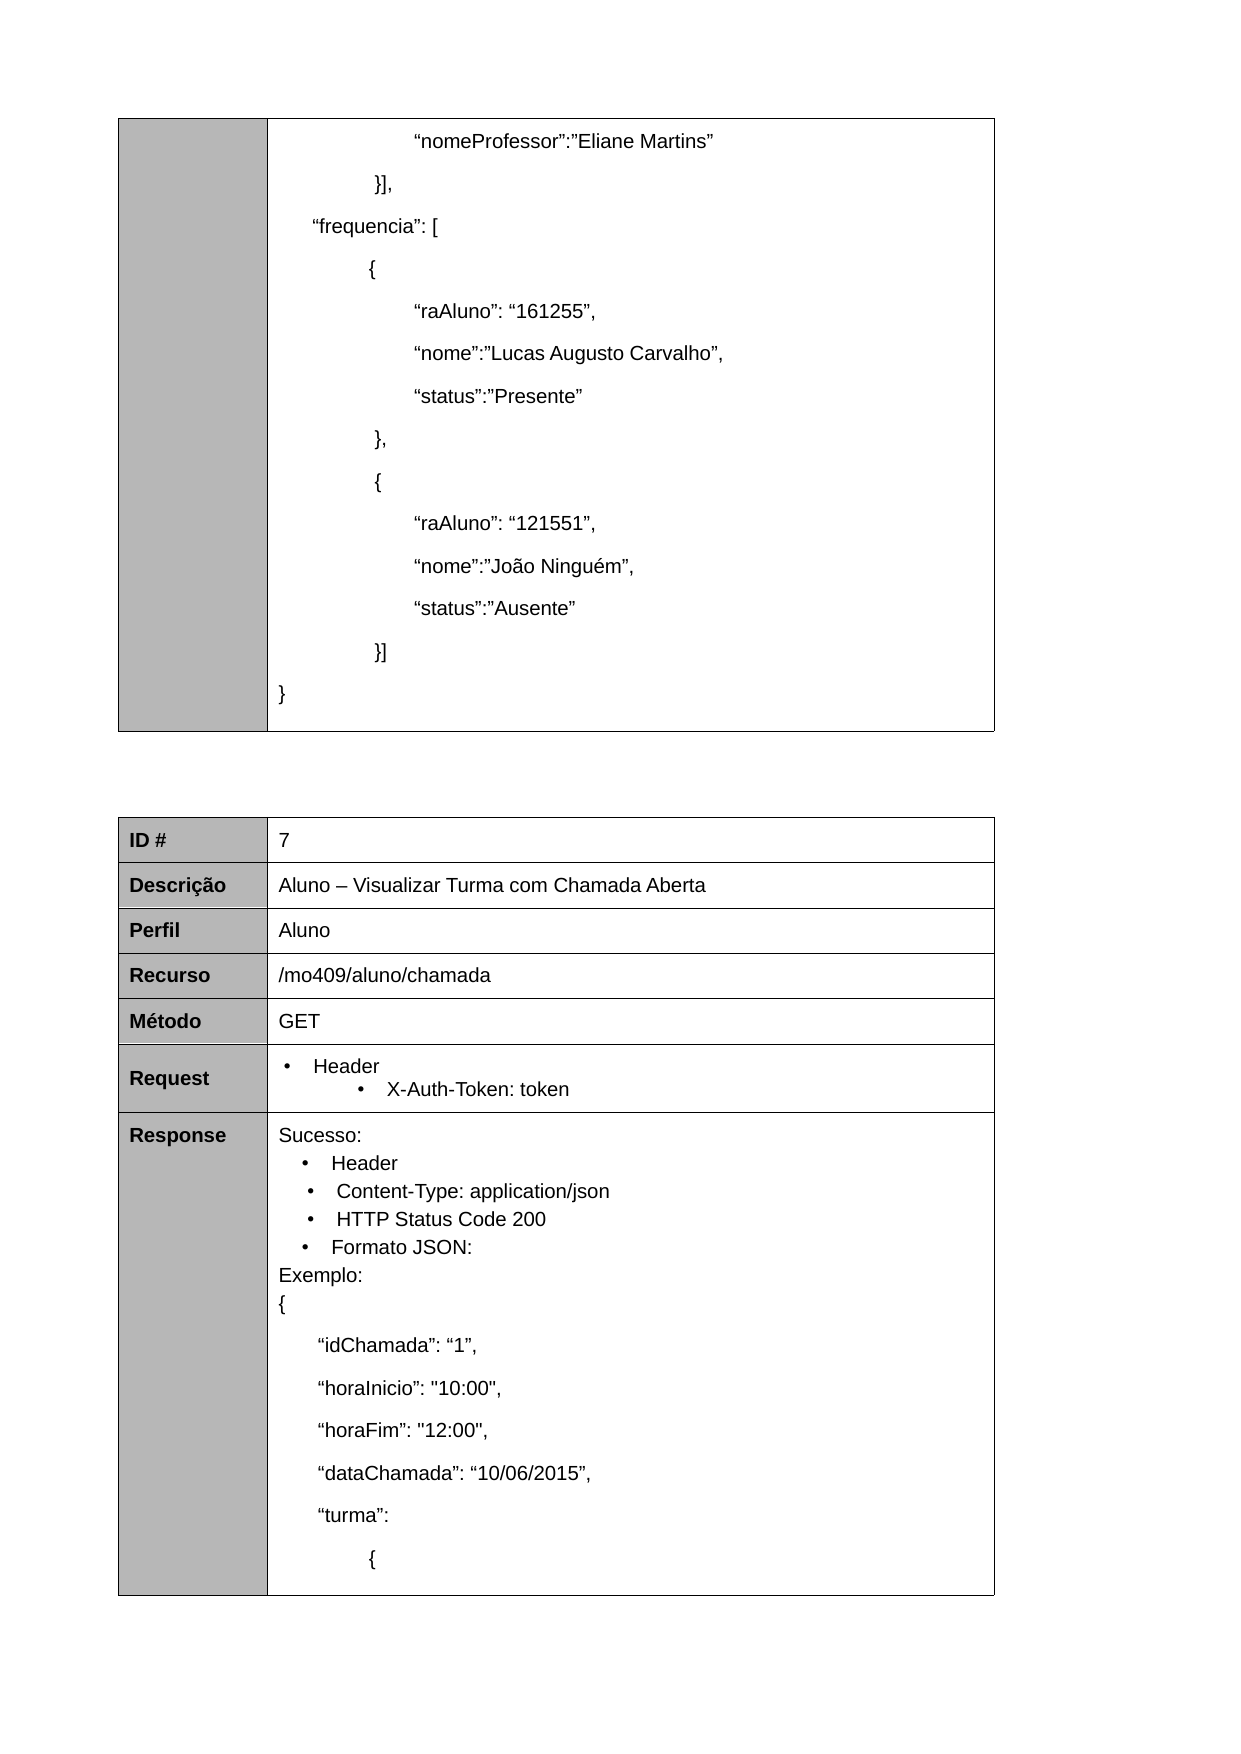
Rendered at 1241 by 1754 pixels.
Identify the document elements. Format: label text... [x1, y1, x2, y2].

table_cell Perfil [119, 909, 267, 953]
table_cell Método [119, 999, 267, 1043]
table_cell Request [119, 1045, 267, 1112]
table_cell Sucesso: Header Content-Type: application/json HTTP Status Code 200 Formato JSON: Exemplo: { “idChamada”: “1”, “horaInicio”: "10:00", “horaFim”: "12:00", “dataChamada”: “10/06/2015”, “turma”: { [268, 1113, 994, 1595]
table_cell Aluno – Visualizar Turma com Chamada Aberta [268, 863, 994, 907]
table_cell Header X-Auth-Token: token [268, 1045, 994, 1112]
table_cell Descrição [119, 863, 267, 907]
table_header 7 [268, 818, 994, 862]
table_cell Recurso [119, 954, 267, 998]
table_cell /mo409/aluno/chamada [268, 954, 994, 998]
table_cell Aluno [268, 909, 994, 953]
table_cell “nomeProfessor”:”Eliane Martins” }], “frequencia”: [ { “raAluno”: “161255”, “nome”:”Lucas Augusto Carvalho”, “status”:”Presente” }, { “raAluno”: “121551”, “nome”:”João Ninguém”, “status”:”Ausente” }] } [268, 119, 994, 731]
table_header ID # [119, 818, 267, 862]
table_cell Response [119, 1113, 267, 1595]
table_cell [119, 119, 267, 731]
table_cell GET [268, 999, 994, 1043]
